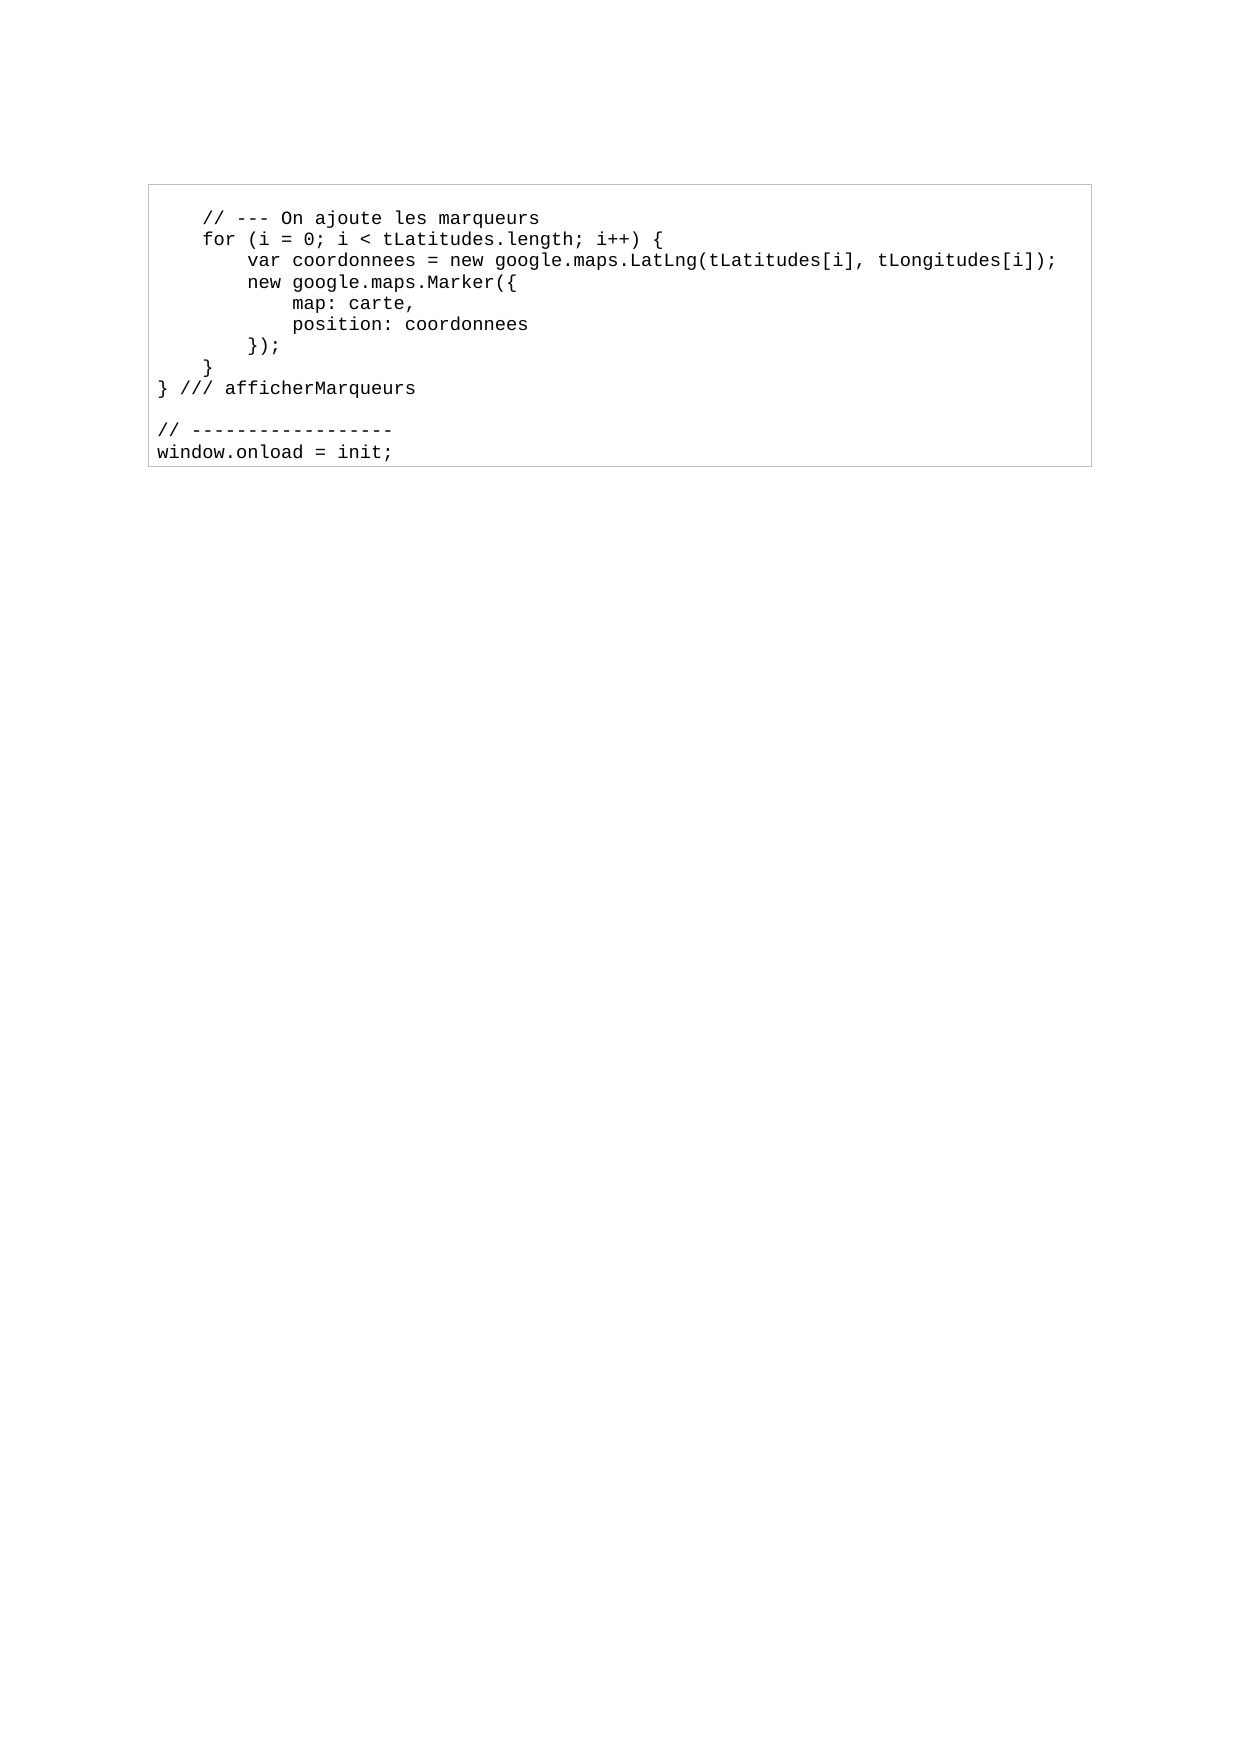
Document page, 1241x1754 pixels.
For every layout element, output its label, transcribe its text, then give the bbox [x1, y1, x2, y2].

text } /// afficherMarqueurs [149, 376, 1091, 400]
text position: coordonnees [149, 312, 1091, 333]
text new google.maps.Marker({ [149, 269, 1091, 291]
text // ------------------ [149, 418, 1091, 439]
text // --- On ajoute les marqueurs [149, 206, 1091, 227]
text var coordonnees = new google.maps.LatLng(tLatitudes[i], tLongitudes[i]); [149, 248, 1091, 269]
text map: carte, [149, 291, 1091, 312]
text }); [149, 333, 1091, 354]
text } [149, 354, 1091, 376]
text for (i = 0; i < tLatitudes.length; i++) { [149, 227, 1091, 248]
text window.onload = init; [149, 439, 1091, 466]
